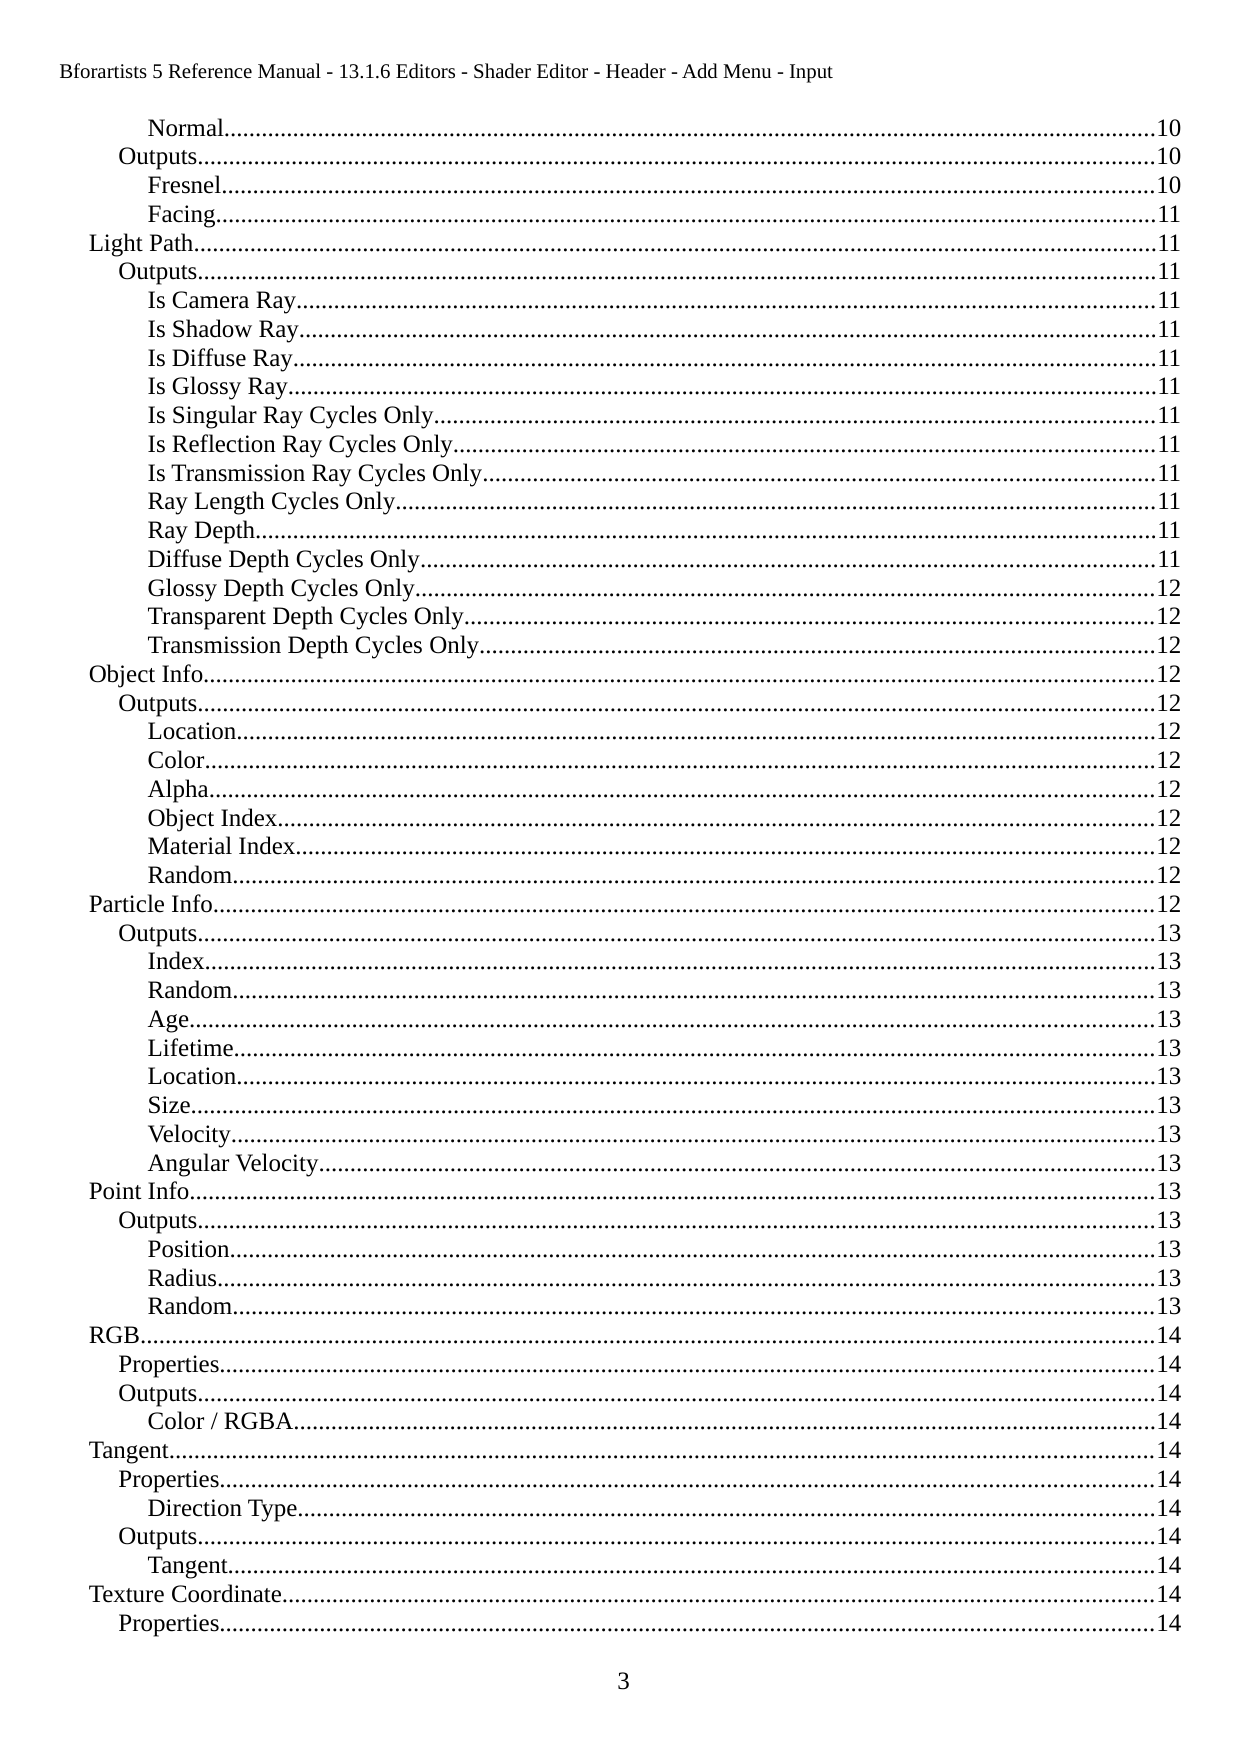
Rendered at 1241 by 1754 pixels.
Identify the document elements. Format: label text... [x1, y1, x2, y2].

text Particle Info 12 [88, 889, 1181, 918]
text Outputs 14 [118, 1378, 1181, 1406]
text Ray Depth 11 [147, 515, 1181, 544]
text Properties 14 [118, 1349, 1181, 1378]
text Alpha 12 [147, 774, 1181, 803]
text Glossy Depth Cycles Only 12 [147, 573, 1181, 601]
text Random 12 [147, 860, 1181, 889]
text Outputs 14 [118, 1521, 1181, 1550]
text Position 13 [147, 1234, 1181, 1263]
text Outputs 10 [118, 141, 1181, 170]
text Ray Length Cycles Only 11 [147, 486, 1181, 515]
text Is Singular Ray Cycles Only 11 [147, 400, 1181, 429]
text Diffuse Depth Cycles Only 11 [147, 544, 1181, 573]
text Outputs 12 [118, 688, 1181, 716]
text Is Camera Ray 11 [147, 285, 1181, 314]
text Radius 13 [147, 1263, 1181, 1291]
text Normal 10 [147, 113, 1181, 141]
text Light Path 11 [88, 228, 1181, 256]
text Transmission Depth Cycles Only 12 [147, 630, 1181, 659]
text Fresnel 10 [147, 170, 1181, 199]
text Outputs 13 [118, 918, 1181, 946]
text Is Shadow Ray 11 [147, 314, 1181, 343]
text Is Glossy Ray 11 [147, 371, 1181, 400]
text Tangent 14 [88, 1435, 1181, 1464]
text Color 12 [147, 745, 1181, 774]
text Object Index 12 [147, 803, 1181, 831]
text Point Info 13 [88, 1176, 1181, 1205]
text Transparent Depth Cycles Only 12 [147, 601, 1181, 630]
text Size 13 [147, 1090, 1181, 1119]
text Velocity 13 [147, 1119, 1181, 1148]
text Material Index 12 [147, 831, 1181, 860]
text Facing 11 [147, 199, 1181, 228]
text Texture Coordinate 14 [88, 1579, 1181, 1608]
text RGB 14 [88, 1320, 1181, 1349]
text Is Transmission Ray Cycles Only 11 [147, 458, 1181, 486]
text Random 13 [147, 975, 1181, 1004]
text Object Info 12 [88, 659, 1181, 688]
text Direction Type 14 [147, 1493, 1181, 1521]
text Angular Velocity 13 [147, 1148, 1181, 1176]
text Random 13 [147, 1291, 1181, 1320]
text Location 13 [147, 1061, 1181, 1090]
text Index 13 [147, 946, 1181, 975]
text Outputs 13 [118, 1205, 1181, 1234]
text Color / RGBA 14 [147, 1406, 1181, 1435]
text Age 13 [147, 1004, 1181, 1033]
text Location 12 [147, 716, 1181, 745]
text Outputs 11 [118, 256, 1181, 285]
text Tangent 14 [147, 1550, 1181, 1579]
text Properties 14 [118, 1608, 1181, 1636]
text Properties 14 [118, 1464, 1181, 1493]
text Lifetime 13 [147, 1033, 1181, 1061]
text Is Reflection Ray Cycles Only 11 [147, 429, 1181, 458]
text Is Diffuse Ray 11 [147, 343, 1181, 371]
